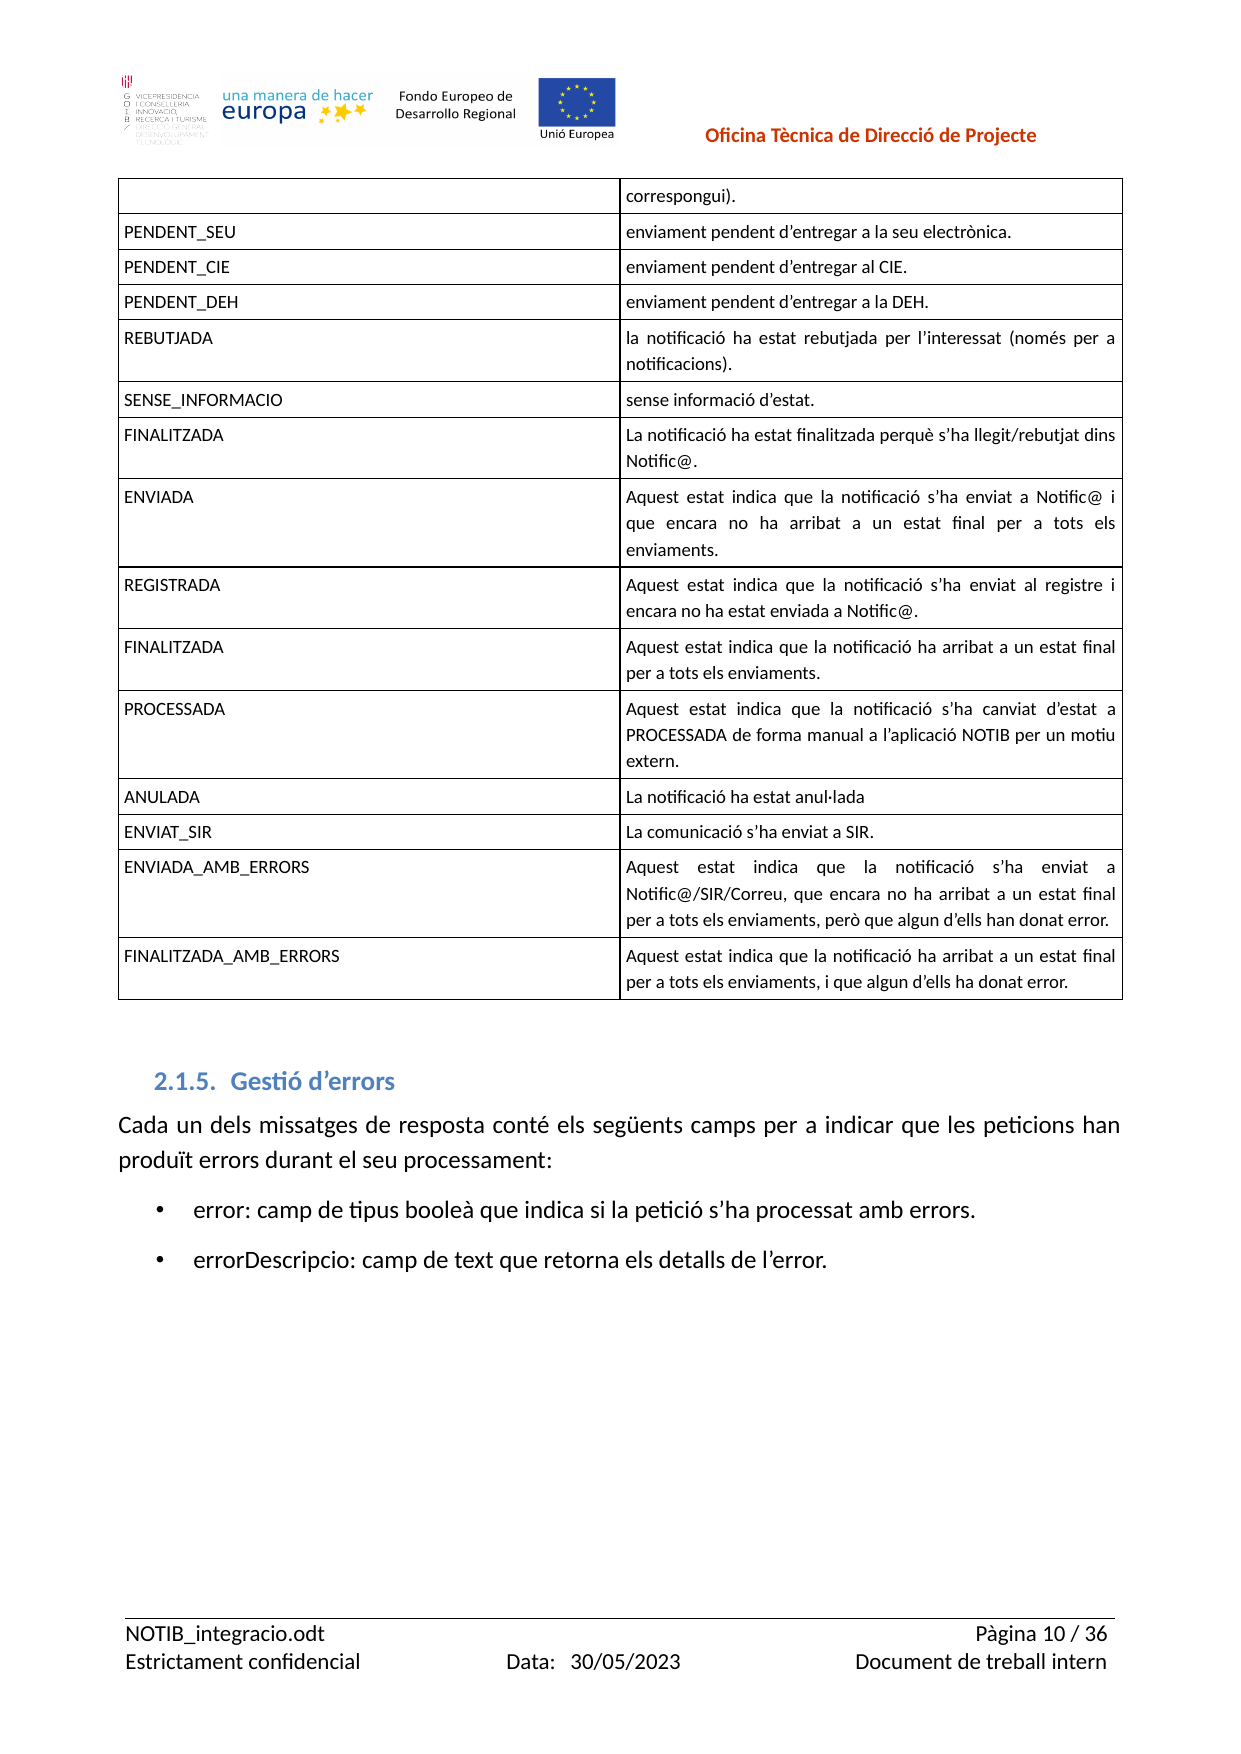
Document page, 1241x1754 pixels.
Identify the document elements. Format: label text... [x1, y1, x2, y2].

table_cell la notificació ha estat rebutjada per l’interessat (només per a notificacions). [621, 320, 1122, 381]
table_cell La comunicació s’ha enviat a SIR. [621, 815, 1122, 849]
table_cell Aquest estat indica que la notificació ha arribat a un estat final per a tots els enviaments, i que algun d’ells ha donat error. [621, 938, 1122, 999]
list error: camp de tipus booleà que indica si la petició s’ha processat amb errors. [156, 1194, 1122, 1225]
table_cell correspongui). [621, 179, 1122, 213]
table_cell PENDENT_DEH [119, 285, 619, 319]
table_cell SENSE_INFORMACIO [119, 382, 619, 417]
table_cell Aquest estat indica que la notificació s’ha canviat d’estat a PROCESSADA de forma manual a l’aplicació NOTIB per un motiu extern. [621, 691, 1122, 778]
table_cell ENVIAT_SIR [119, 815, 619, 849]
table_cell PENDENT_SEU [119, 214, 619, 248]
subtitle Gestió d’errors [153, 1064, 1122, 1097]
table_cell FINALITZADA [119, 418, 619, 478]
table_cell ENVIADA [119, 479, 619, 566]
table_cell REGISTRADA [119, 568, 619, 628]
table_cell FINALITZADA_AMB_ERRORS [119, 938, 619, 999]
table_cell La notificació ha estat finalitzada perquè s’ha llegit/rebutjat dins Notific@. [621, 418, 1122, 478]
table_cell ENVIADA_AMB_ERRORS [119, 850, 619, 937]
table_cell enviament pendent d’entregar a la DEH. [621, 285, 1122, 319]
table_cell La notificació ha estat anul·lada [621, 779, 1122, 813]
table_cell REBUTJADA [119, 320, 619, 381]
picture [219, 73, 621, 147]
table_cell Aquest estat indica que la notificació s’ha enviat al registre i encara no ha estat enviada a Notific@. [621, 568, 1122, 628]
table_cell enviament pendent d’entregar al CIE. [621, 250, 1122, 284]
table_cell Aquest estat indica que la notificació s’ha enviat a Notific@/SIR/Correu, que encara no ha arribat a un estat final per a tots els enviaments, però que algun d’ells han donat error. [621, 850, 1122, 937]
table_cell sense informació d’estat. [621, 382, 1122, 417]
list errorDescripcio: camp de text que retorna els detalls de l’error. [156, 1244, 1122, 1274]
picture [118, 73, 213, 147]
table_cell Aquest estat indica que la notificació s’ha enviat a Notific@ i que encara no ha arribat a un estat final per a tots els enviaments. [621, 479, 1122, 566]
table_cell PENDENT_CIE [119, 250, 619, 284]
table_cell FINALITZADA [119, 629, 619, 690]
table_cell Aquest estat indica que la notificació ha arribat a un estat final per a tots els enviaments. [621, 629, 1122, 690]
table_cell PROCESSADA [119, 691, 619, 778]
text Cada un dels missatges de resposta conté els següents camps per a indicar que les peticions han produït errors durant el seu processament: [118, 1109, 1122, 1175]
table_cell ANULADA [119, 779, 619, 813]
table_cell enviament pendent d’entregar a la seu electrònica. [621, 214, 1122, 248]
table_cell [119, 179, 619, 213]
